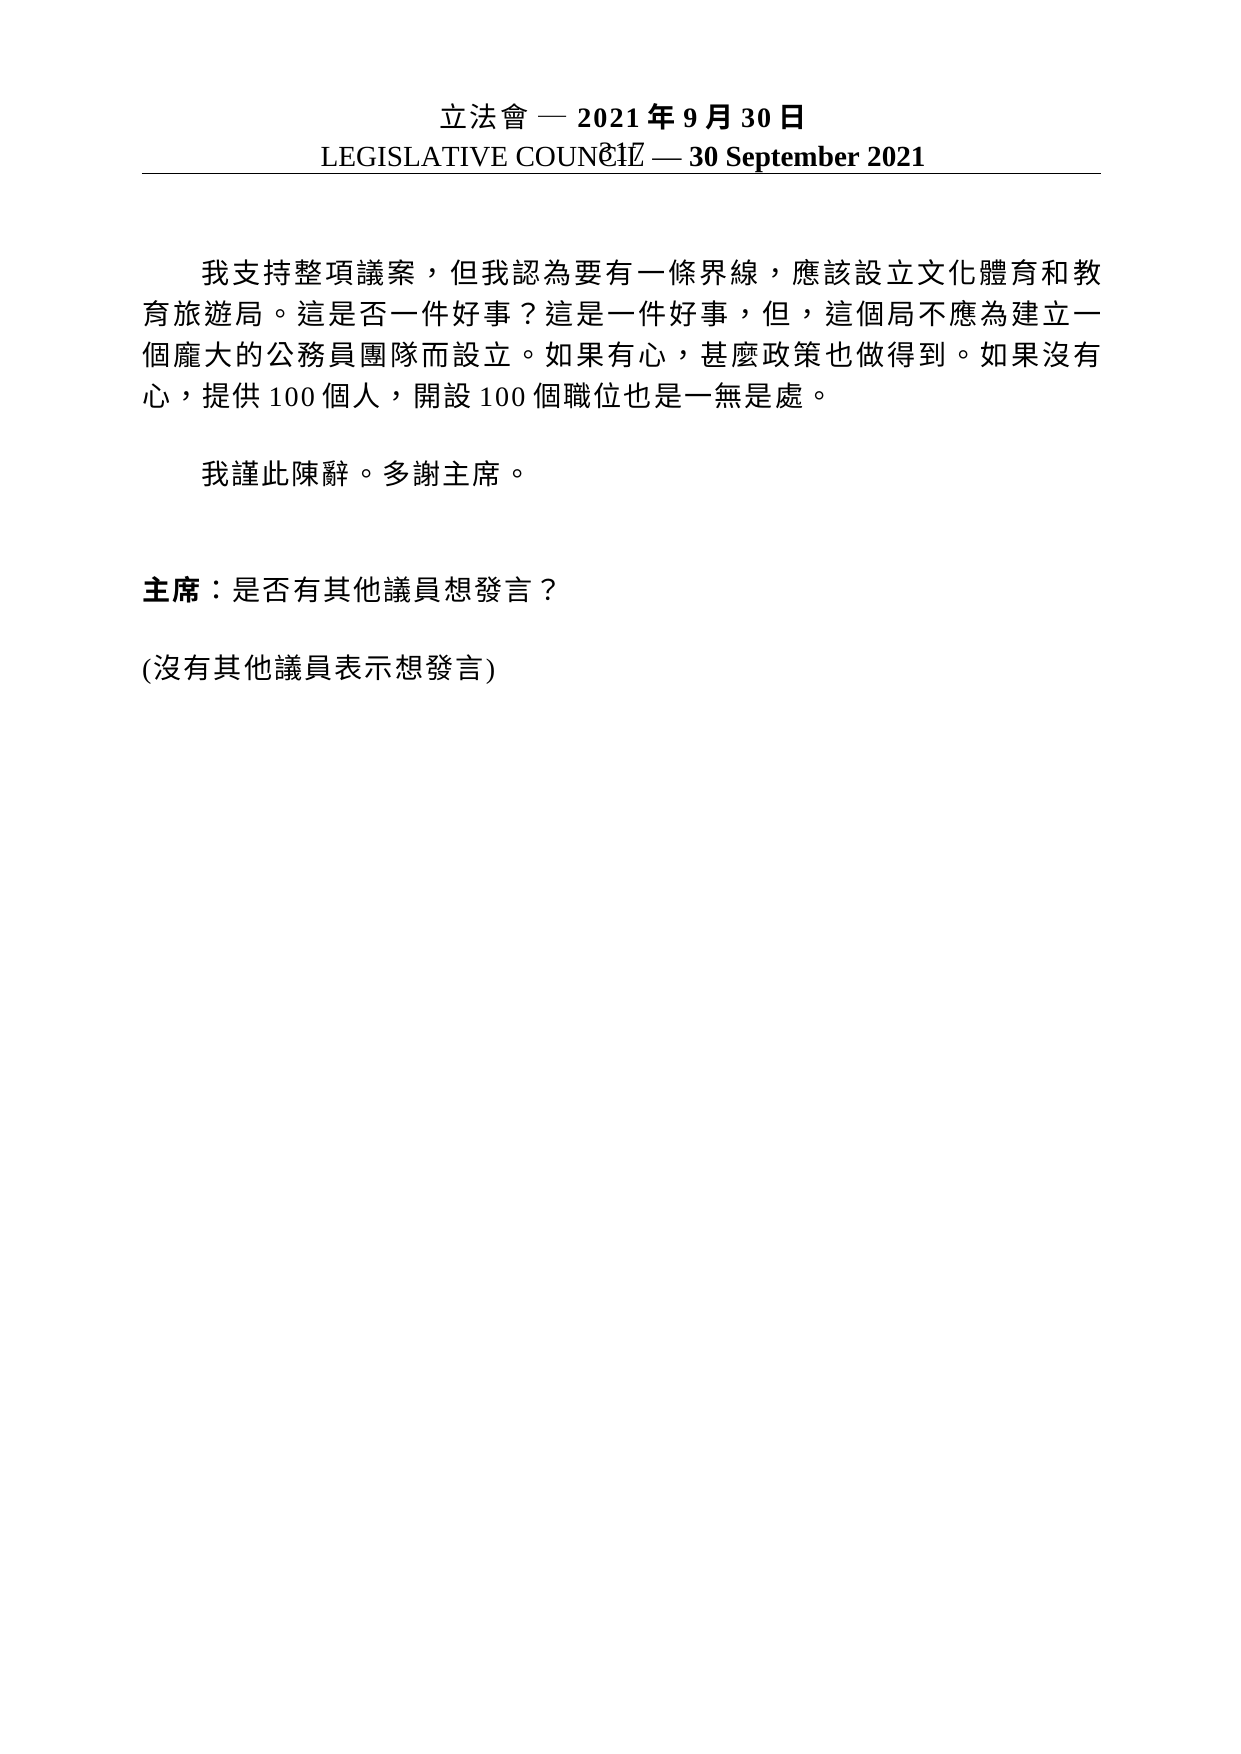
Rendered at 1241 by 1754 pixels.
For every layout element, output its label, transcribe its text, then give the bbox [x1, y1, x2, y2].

text 我支持整項議案，但我認為要有一條界線，應該設立文化體育和教育旅遊局。這是否一件好事？這是一件好事，但，這個局不應為建立一個龐大的公務員團隊而設立。如果有心，甚麼政策也做得到。如果沒有心，提供100個人，開設100個職位也是一無是處。 [142, 251, 1101, 414]
text 我謹此陳辭。多謝主席。 [142, 452, 1101, 492]
text 主席：是否有其他議員想發言？ [142, 567, 1101, 608]
text (沒有其他議員表示想發言) [142, 646, 1101, 686]
